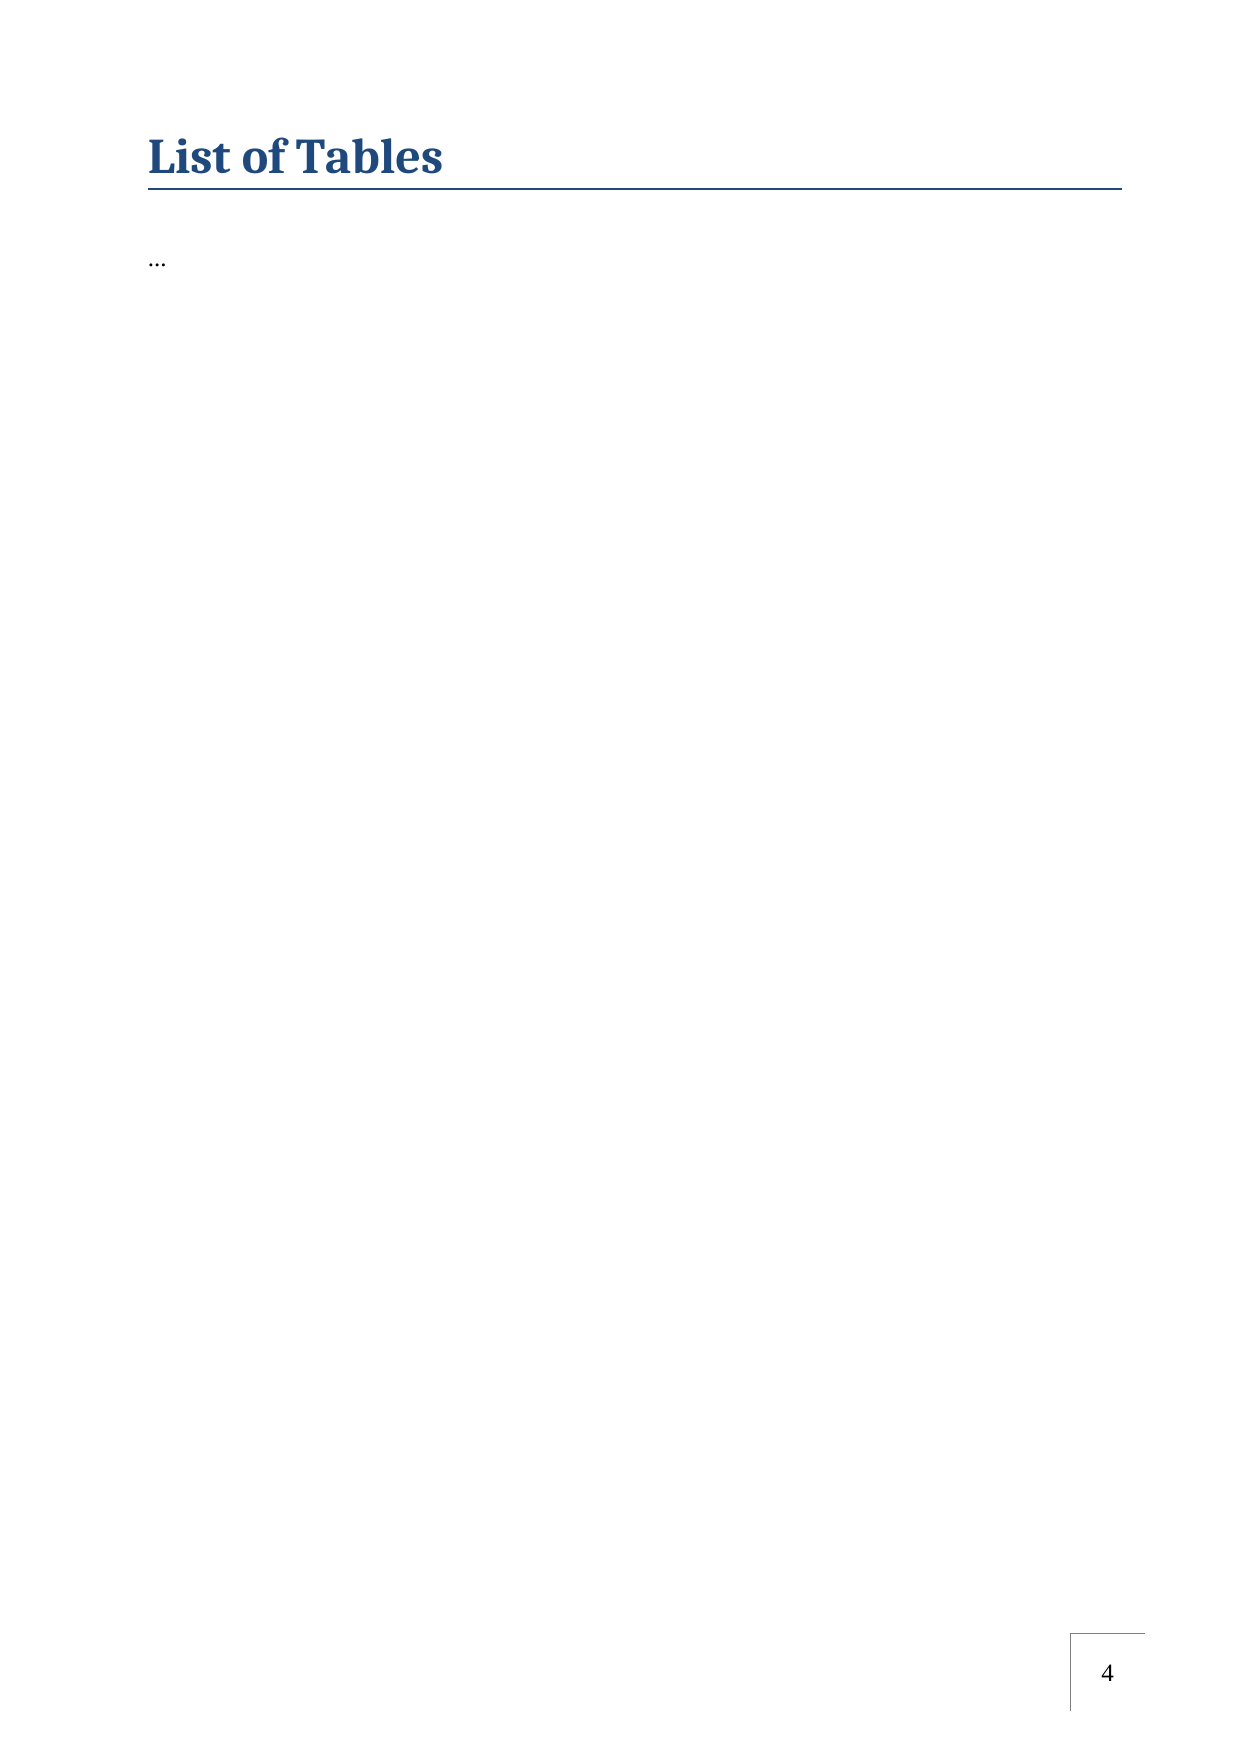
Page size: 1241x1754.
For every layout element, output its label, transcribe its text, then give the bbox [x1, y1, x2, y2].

text ... [148, 243, 1122, 272]
subtitle List of Tables [148, 129, 1122, 188]
